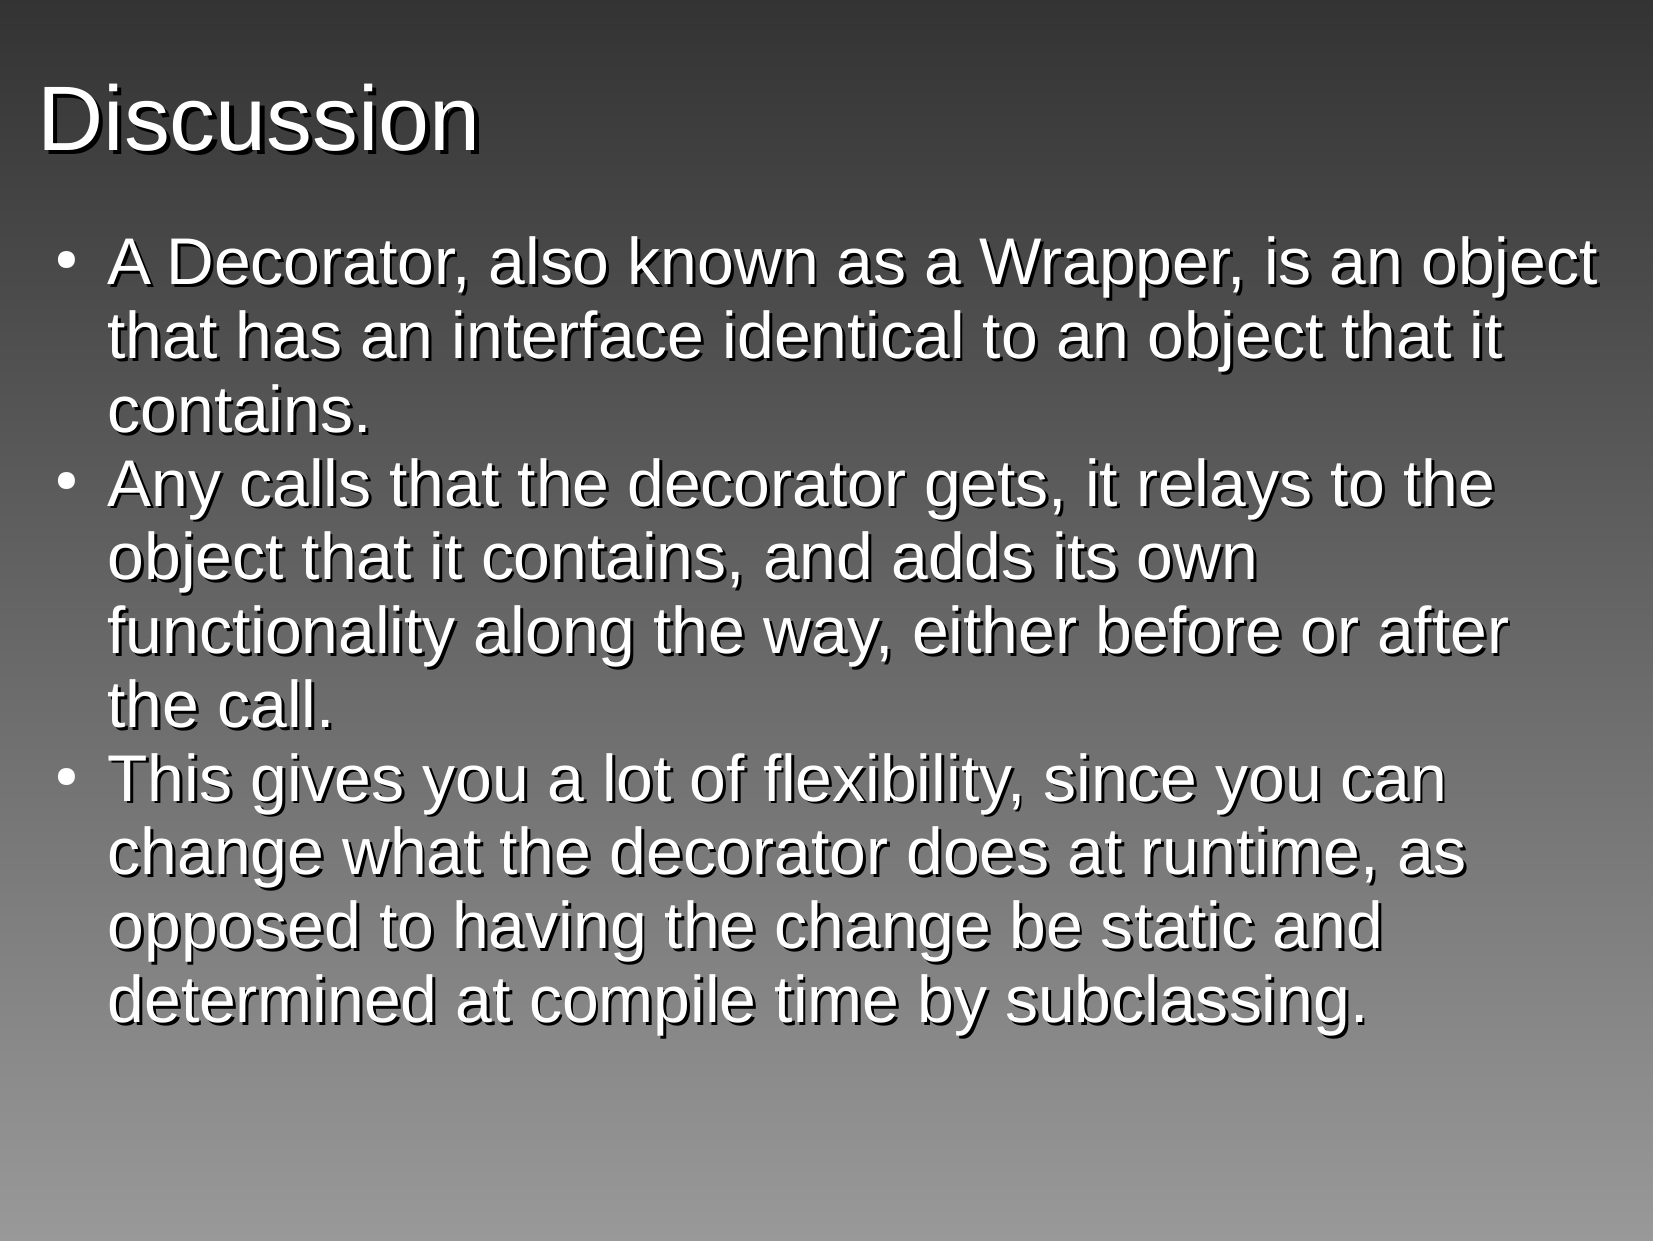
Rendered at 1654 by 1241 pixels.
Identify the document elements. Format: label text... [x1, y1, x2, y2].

title Discussion [37, 49, 1613, 188]
list A Decorator, also known as a Wrapper, is an object that has an interface identical to an object that it contains. Any calls that the decorator gets, it relays to the object that it contains, and adds its own functionality along the way, either before or after the call. This gives you a lot of flexibility, since you can change what the decorator does at runtime, as opposed to having the change be static and determined at compile time by subclassing. [37, 225, 1613, 1044]
